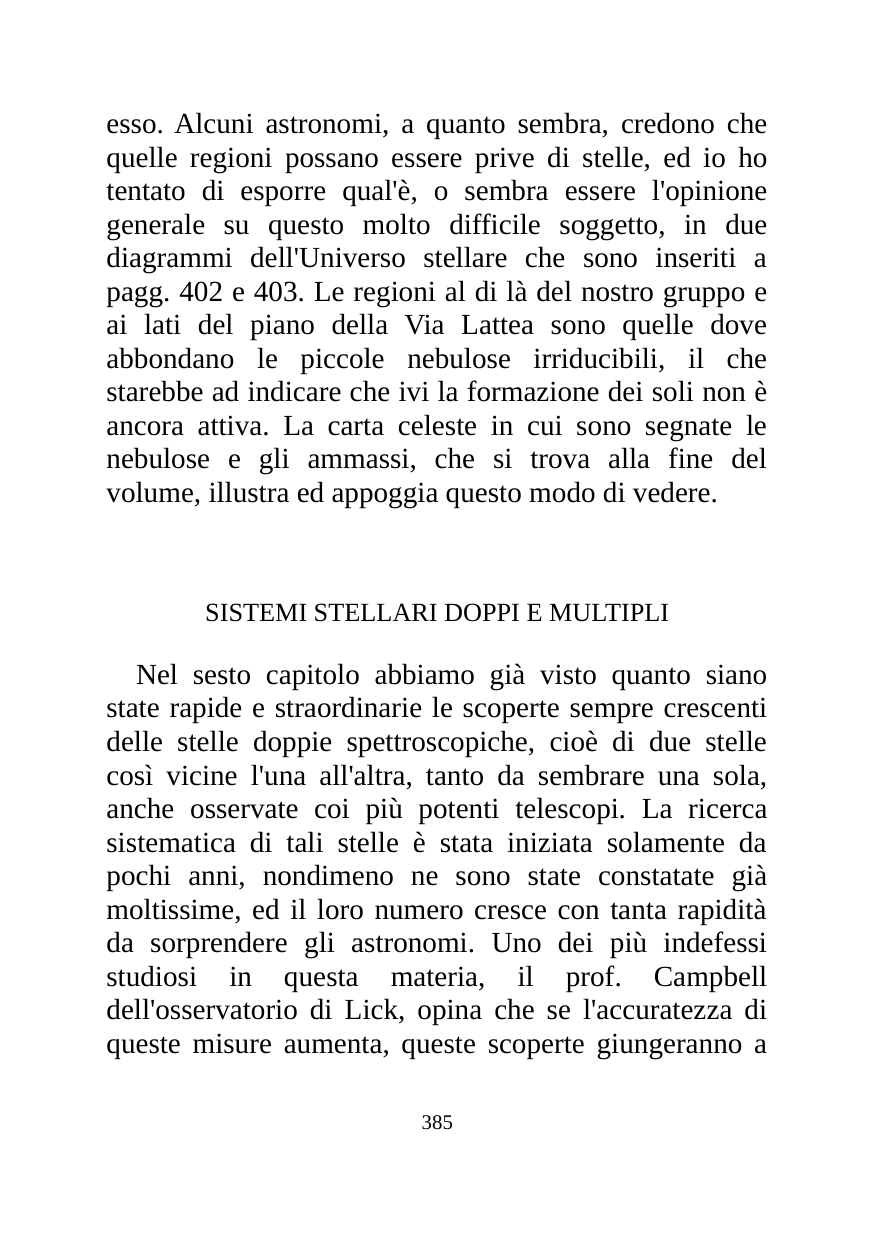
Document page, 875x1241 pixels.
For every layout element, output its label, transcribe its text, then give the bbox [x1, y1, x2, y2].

subtitle SISTEMI STELLARI DOPPI E MULTIPLI [106, 597, 768, 627]
text Nel sesto capitolo abbiamo già visto quanto siano state rapide e straordinarie le scoperte sempre crescenti delle stelle doppie spettroscopiche, cioè di due stelle così vicine l'una all'altra, tanto da sembrare una sola, anche osservate coi più potenti telescopi. La ricerca sistematica di tali stelle è stata iniziata solamente da pochi anni, nondimeno ne sono state constatate già moltissime, ed il loro numero cresce con tanta rapidità da sorprendere gli astronomi. Uno dei più indefessi studiosi in questa materia, il prof. Campbell dell'osservatorio di Lick, opina che se l'accuratezza di queste misure aumenta, queste scoperte giungeranno a [106, 657, 768, 1059]
text esso. Alcuni astronomi, a quanto sembra, credono che quelle regioni possano essere prive di stelle, ed io ho tentato di esporre qual'è, o sembra essere l'opinione generale su questo molto difficile soggetto, in due diagrammi dell'Universo stellare che sono inseriti a pagg. 402 e 403. Le regioni al di là del nostro gruppo e ai lati del piano della Via Lattea sono quelle dove abbondano le piccole nebulose irriducibili, il che starebbe ad indicare che ivi la formazione dei soli non è ancora attiva. La carta celeste in cui sono segnate le nebulose e gli ammassi, che si trova alla fine del volume, illustra ed appoggia questo modo di vedere. [106, 106, 768, 509]
